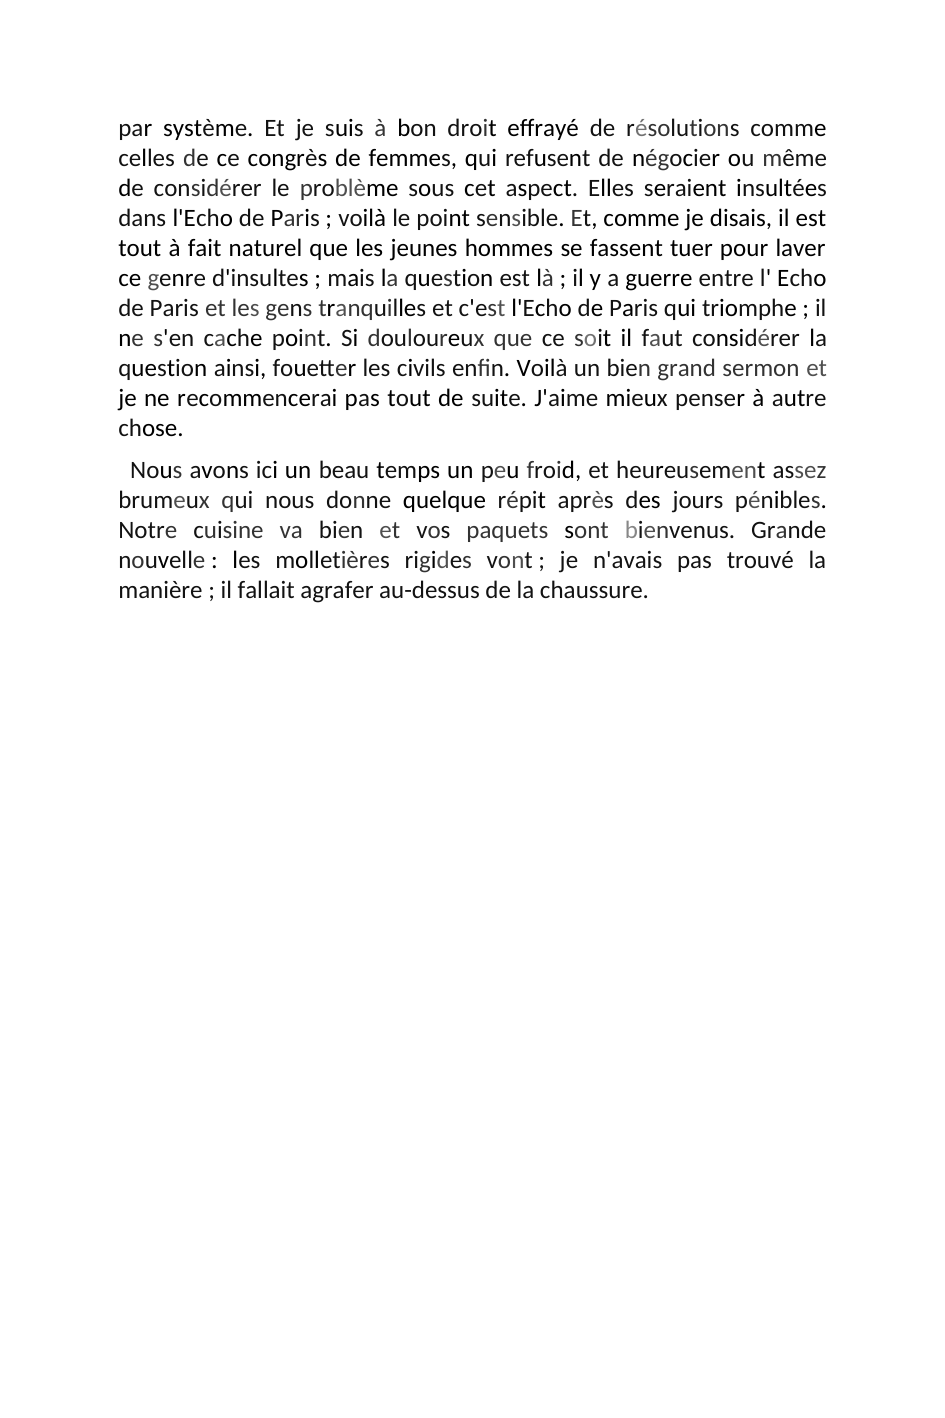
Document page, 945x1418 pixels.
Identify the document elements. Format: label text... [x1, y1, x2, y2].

text Nous avons ici un beau temps un peu froid, et heureusement assez brumeux qui nous donne quelque répit après des jours pénibles. Notre cuisine va bien et vos paquets sont bien­venus. Grande nouvelle : les molletières rigides vont ; je n'avais pas trouvé la manière ; il fallait agrafer au-dessus de la chaussure. [118, 460, 827, 605]
text par système. Et je suis à bon droit effrayé de résolutions comme celles de ce congrès de femmes, qui refusent de négocier ou même de considérer le problè­me sous cet aspect. Elles seraient insultées dans l'Echo de Paris ; voilà le point sensible. Et, comme je disais, il est tout à fait naturel que les jeunes hommes se fassent tuer pour laver ce genre d'insultes ; mais la question est là ; il y a guerre entre l' Echo de Paris et les gens tranquilles et c'est l'Echo de Paris qui triomphe ; il ne s'en cache point. Si douloureux que ce soit il faut considérer la question ainsi, fouetter les civils enfin. Voilà un bien grand sermon et je ne recommencerai pas tout de suite. J'aime mieux penser à autre chose. [118, 118, 827, 443]
